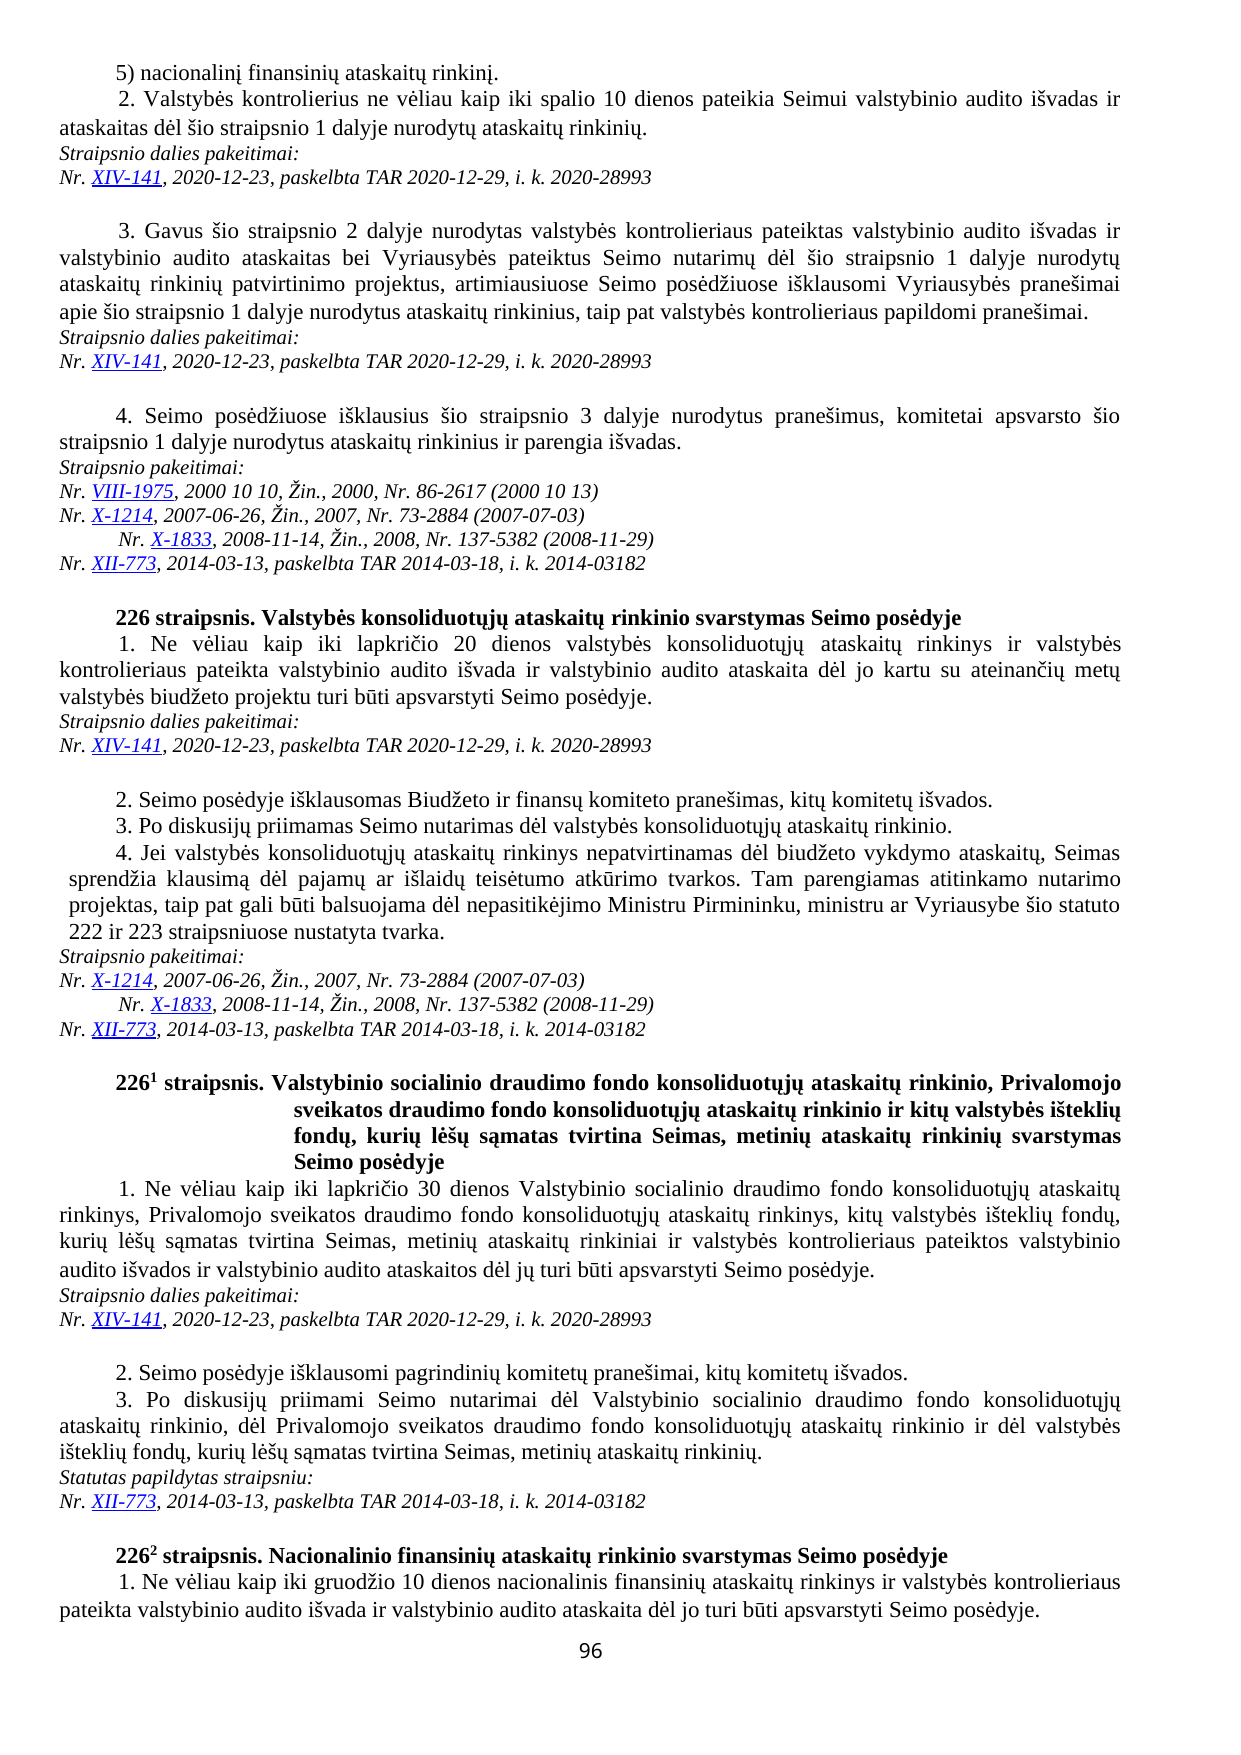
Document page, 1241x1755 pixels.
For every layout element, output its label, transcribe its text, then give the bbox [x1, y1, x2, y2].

text Nr. XIV-141, 2020-12-23, paskelbta TAR 2020-12-29, i. k. 2020-28993 [59, 164, 1122, 189]
text Straipsnio dalies pakeitimai: [59, 1282, 1122, 1307]
text Nr. X-1833, 2008-11-14, Žin., 2008, Nr. 137-5382 (2008-11-29) [59, 992, 1122, 1016]
text 1. Ne vėliau kaip iki lapkričio 20 dienos valstybės konsoliduotųjų ataskaitų rinkinys ir valstybės kontrolieriaus pateikta valstybinio audito išvada ir valstybinio audito ataskaita dėl jo kartu su ateinančių metų valstybės biudžeto projektu turi būti apsvarstyti Seimo posėdyje. [59, 630, 1122, 709]
text Nr. X-1214, 2007-06-26, Žin., 2007, Nr. 73-2884 (2007-07-03) [59, 503, 1122, 527]
text 3. Po diskusijų priimami Seimo nutarimai dėl Valstybinio socialinio draudimo fondo konsoliduotųjų ataskaitų rinkinio, dėl Privalomojo sveikatos draudimo fondo konsoliduotųjų ataskaitų rinkinio ir dėl valstybės išteklių fondų, kurių lėšų sąmatas tvirtina Seimas, metinių ataskaitų rinkinių. [59, 1386, 1122, 1465]
text 4. Jei valstybės konsoliduotųjų ataskaitų rinkinys nepatvirtinamas dėl biudžeto vykdymo ataskaitų, Seimas sprendžia klausimą dėl pajamų ar išlaidų teisėtumo atkūrimo tvarkos. Tam parengiamas atitinkamo nutarimo projektas, taip pat gali būti balsuojama dėl nepasitikėjimo Ministru Pirmininku, ministru ar Vyriausybe šio statuto 222 ir 223 straipsniuose nustatyta tvarka. [68, 839, 1122, 944]
text Straipsnio dalies pakeitimai: [59, 709, 1122, 733]
text Nr. X-1214, 2007-06-26, Žin., 2007, Nr. 73-2884 (2007-07-03) [59, 968, 1122, 992]
text Nr. VIII-1975, 2000 10 10, Žin., 2000, Nr. 86-2617 (2000 10 13) [59, 479, 1122, 503]
text 3. Gavus šio straipsnio 2 dalyje nurodytas valstybės kontrolieriaus pateiktas valstybinio audito išvadas ir valstybinio audito ataskaitas bei Vyriausybės pateiktus Seimo nutarimų dėl šio straipsnio 1 dalyje nurodytų ataskaitų rinkinių patvirtinimo projektus, artimiausiuose Seimo posėdžiuose išklausomi Vyriausybės pranešimai apie šio straipsnio 1 dalyje nurodytus ataskaitų rinkinius, taip pat valstybės kontrolieriaus papildomi pranešimai. [59, 217, 1122, 325]
text Nr. XIV-141, 2020-12-23, paskelbta TAR 2020-12-29, i. k. 2020-28993 [59, 733, 1122, 757]
text 1. Ne vėliau kaip iki lapkričio 30 dienos Valstybinio socialinio draudimo fondo konsoliduotųjų ataskaitų rinkinys, Privalomojo sveikatos draudimo fondo konsoliduotųjų ataskaitų rinkinys, kitų valstybės išteklių fondų, kurių lėšų sąmatas tvirtina Seimas, metinių ataskaitų rinkiniai ir valstybės kontrolieriaus pateiktos valstybinio audito išvados ir valstybinio audito ataskaitos dėl jų turi būti apsvarstyti Seimo posėdyje. [59, 1175, 1122, 1282]
text Nr. XIV-141, 2020-12-23, paskelbta TAR 2020-12-29, i. k. 2020-28993 [59, 349, 1122, 373]
text 2. Seimo posėdyje išklausomas Biudžeto ir finansų komiteto pranešimas, kitų komitetų išvados. [68, 786, 1122, 812]
text 3. Po diskusijų priimamas Seimo nutarimas dėl valstybės konsoliduotųjų ataskaitų rinkinio. [68, 812, 1122, 839]
text 2262 straipsnis. Nacionalinio finansinių ataskaitų rinkinio svarstymas Seimo posėdyje [59, 1542, 1122, 1568]
text Straipsnio dalies pakeitimai: [59, 141, 1122, 164]
text 4. Seimo posėdžiuose išklausius šio straipsnio 3 dalyje nurodytus pranešimus, komitetai apsvarsto šio straipsnio 1 dalyje nurodytus ataskaitų rinkinius ir parengia išvadas. [59, 402, 1122, 455]
text Nr. XII-773, 2014-03-13, paskelbta TAR 2014-03-18, i. k. 2014-03182 [59, 1489, 1122, 1513]
text Nr. XII-773, 2014-03-13, paskelbta TAR 2014-03-18, i. k. 2014-03182 [59, 1016, 1122, 1041]
text Straipsnio pakeitimai: [59, 455, 1122, 479]
text 2. Valstybės kontrolierius ne vėliau kaip iki spalio 10 dienos pateikia Seimui valstybinio audito išvadas ir ataskaitas dėl šio straipsnio 1 dalyje nurodytų ataskaitų rinkinių. [59, 85, 1122, 141]
text 226 straipsnis. Valstybės konsoliduotųjų ataskaitų rinkinio svarstymas Seimo posėdyje [68, 604, 1122, 630]
text Straipsnio dalies pakeitimai: [59, 325, 1122, 349]
text Nr. XIV-141, 2020-12-23, paskelbta TAR 2020-12-29, i. k. 2020-28993 [59, 1307, 1122, 1331]
text Nr. XII-773, 2014-03-13, paskelbta TAR 2014-03-18, i. k. 2014-03182 [59, 551, 1122, 575]
text Statutas papildytas straipsniu: [59, 1465, 1122, 1489]
text 1. Ne vėliau kaip iki gruodžio 10 dienos nacionalinis finansinių ataskaitų rinkinys ir valstybės kontrolieriaus pateikta valstybinio audito išvada ir valstybinio audito ataskaita dėl jo turi būti apsvarstyti Seimo posėdyje. [59, 1568, 1122, 1623]
text 5) nacionalinį finansinių ataskaitų rinkinį. [59, 59, 1122, 85]
text 2. Seimo posėdyje išklausomi pagrindinių komitetų pranešimai, kitų komitetų išvados. [59, 1359, 1122, 1386]
text Nr. X-1833, 2008-11-14, Žin., 2008, Nr. 137-5382 (2008-11-29) [59, 527, 1122, 551]
text 2261 straipsnis. Valstybinio socialinio draudimo fondo konsoliduotųjų ataskaitų rinkinio, Privalomojo sveikatos draudimo fondo konsoliduotųjų ataskaitų rinkinio ir kitų valstybės išteklių fondų, kurių lėšų sąmatas tvirtina Seimas, metinių ataskaitų rinkinių svarstymas Seimo posėdyje [115, 1069, 1122, 1175]
text Straipsnio pakeitimai: [59, 944, 1122, 968]
